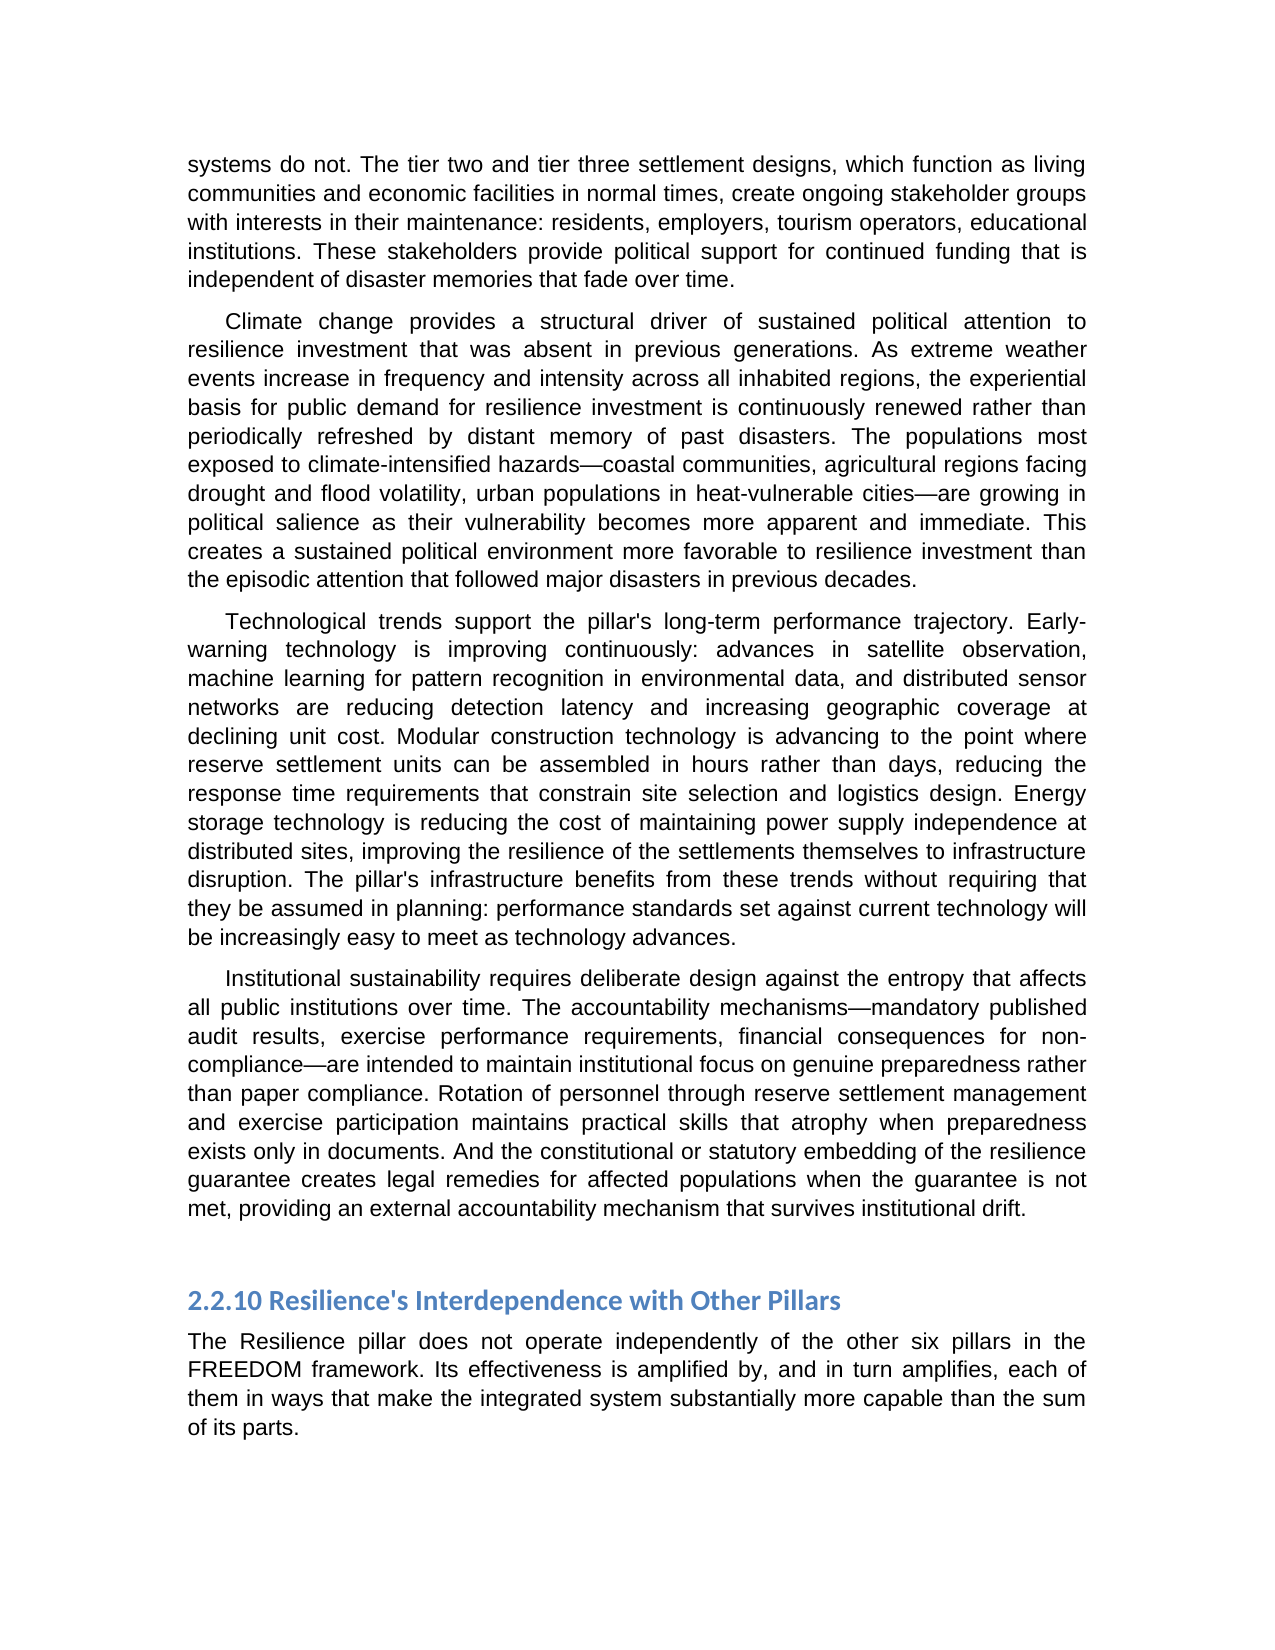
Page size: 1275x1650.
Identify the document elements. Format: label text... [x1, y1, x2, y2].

text systems do not. The tier two and tier three settlement designs, which function as living communities and economic facilities in normal times, create ongoing stakeholder groups with interests in their maintenance: residents, employers, tourism operators, educational institutions. These stakeholders provide political support for continued funding that is independent of disaster memories that fade over time. [187, 150, 1087, 294]
text Technological trends support the pillar's long-term performance trajectory. Early-warning technology is improving continuously: advances in satellite observation, machine learning for pattern recognition in environmental data, and distributed sensor networks are reducing detection latency and increasing geographic coverage at declining unit cost. Modular construction technology is advancing to the point where reserve settlement units can be assembled in hours rather than days, reducing the response time requirements that constrain site selection and logistics design. Energy storage technology is reducing the cost of maintaining power supply independence at distributed sites, improving the resilience of the settlements themselves to infrastructure disruption. The pillar's infrastructure benefits from these trends without requiring that they be assumed in planning: performance standards set against current technology will be increasingly easy to meet as technology advances. [187, 606, 1087, 951]
text Climate change provides a structural driver of sustained political attention to resilience investment that was absent in previous generations. As extreme weather events increase in frequency and intensity across all inhabited regions, the experiential basis for public demand for resilience investment is continuously renewed rather than periodically refreshed by distant memory of past disasters. The populations most exposed to climate-intensified hazards—coastal communities, agricultural regions facing drought and flood volatility, urban populations in heat-vulnerable cities—are growing in political salience as their vulnerability becomes more apparent and immediate. This creates a sustained political environment more favorable to resilience investment than the episodic attention that followed major disasters in previous decades. [187, 306, 1087, 594]
text The Resilience pillar does not operate independently of the other six pillars in the FREEDOM framework. Its effectiveness is amplified by, and in turn amplifies, each of them in ways that make the integrated system substantially more capable than the sum of its parts. [187, 1326, 1087, 1441]
text Institutional sustainability requires deliberate design against the entropy that affects all public institutions over time. The accountability mechanisms—mandatory published audit results, exercise performance requirements, financial consequences for non-compliance—are intended to maintain institutional focus on genuine preparedness rather than paper compliance. Rotation of personnel through reserve settlement management and exercise participation maintains practical skills that atrophy when preparedness exists only in documents. And the constitutional or statutory embedding of the resilience guarantee creates legal remedies for affected populations when the guarantee is not met, providing an external accountability mechanism that survives institutional drift. [187, 964, 1087, 1222]
subtitle 2.2.10 Resilience's Interdependence with Other Pillars [187, 1282, 1087, 1318]
